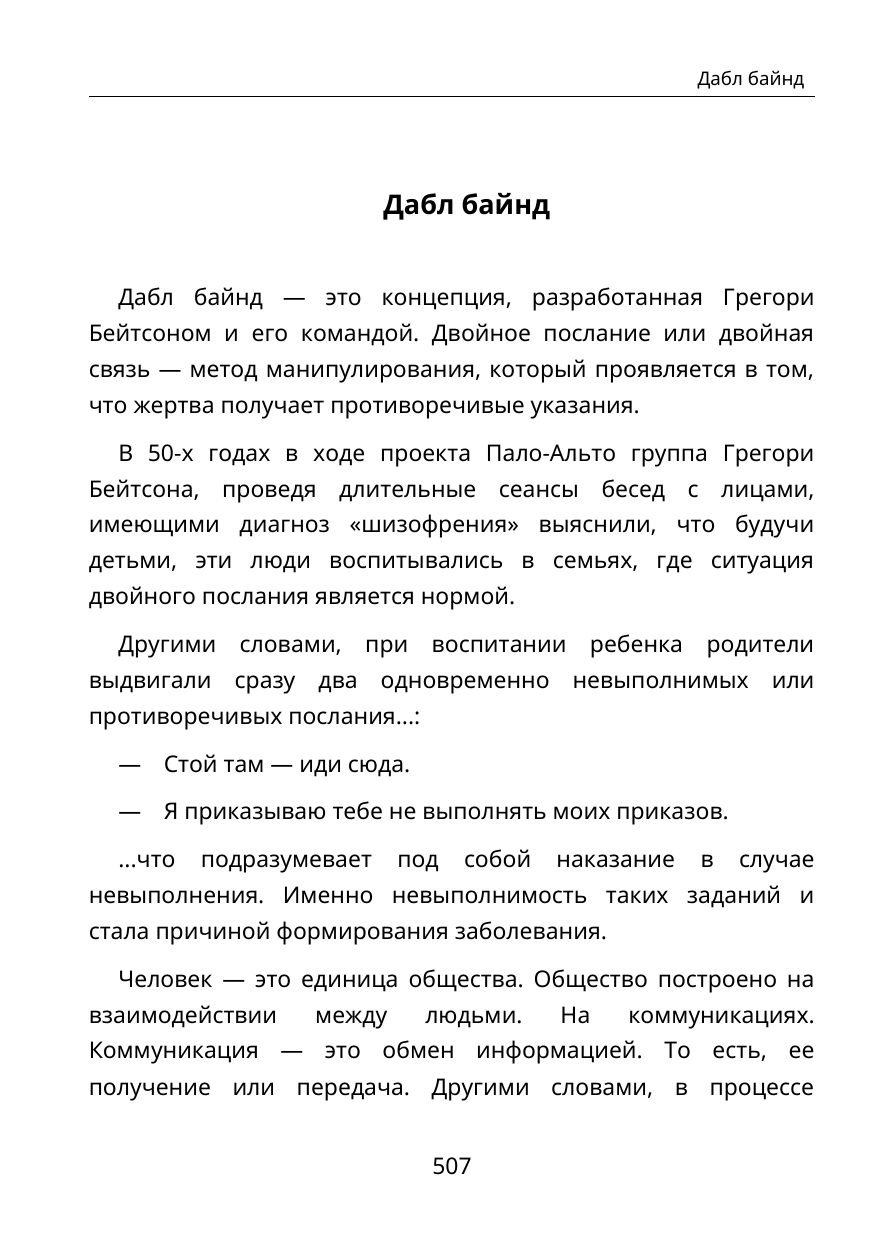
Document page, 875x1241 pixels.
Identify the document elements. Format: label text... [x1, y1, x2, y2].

text Дабл байнд — это концепция, разработанная Грегори Бейтсоном и его командой. Двойное послание или двойная связь — метод манипулирования, который проявляется в том, что жертва получает противоречивые указания. [88, 281, 815, 420]
text ...что подразумевает под собой наказание в случае невыполнения. Именно невыполнимость таких заданий и стала причиной формирования заболевания. [88, 843, 815, 946]
list Стой там — иди сюда. [88, 748, 815, 779]
text В 50-х годах в ходе проекта Пало-Альто группа Грегори Бейтсона, проведя длительные сеансы бесед с лицами, имеющими диагноз «шизофрения» выяснили, что будучи детьми, эти люди воспитывались в семьях, где ситуация двойного послания является нормой. [88, 437, 815, 612]
text Другими словами, при воспитании ребенка родители выдвигали сразу два одновременно невыполнимых или противоречивых послания...: [88, 628, 815, 731]
subtitle Дабл байнд [88, 185, 815, 222]
list Я приказываю тебе не выполнять моих приказов. [88, 795, 815, 827]
text Человек — это единица общества. Общество построено на взаимодействии между людьми. На коммуникациях. Коммуникация — это обмен информацией. То есть, ее получение или передача. Другими словами, в процессе [88, 963, 815, 1102]
